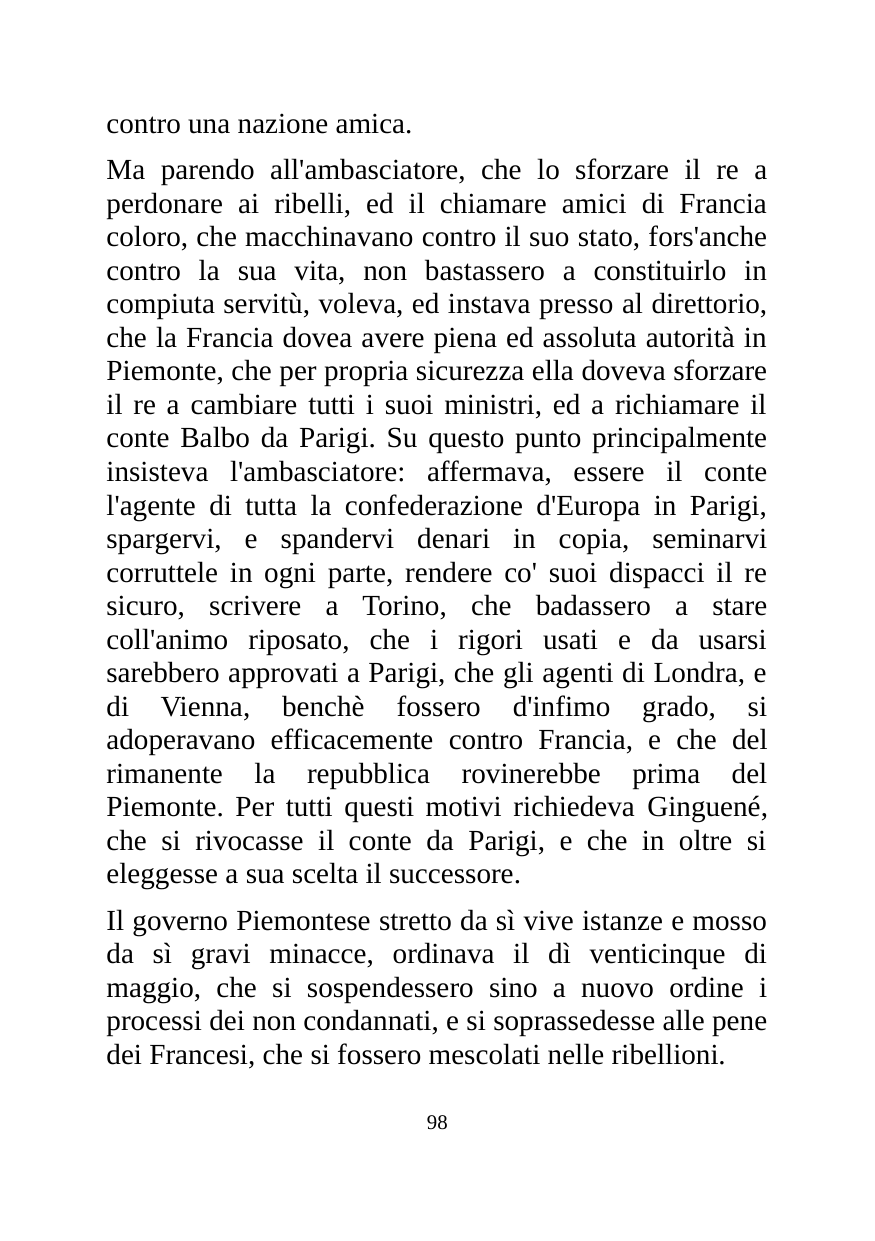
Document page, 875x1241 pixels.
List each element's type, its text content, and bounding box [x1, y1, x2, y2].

text Ma parendo all'ambasciatore, che lo sforzare il re a perdonare ai ribelli, ed il chiamare amici di Francia coloro, che macchinavano contro il suo stato, fors'anche contro la sua vita, non bastassero a constituirlo in compiuta servitù, voleva, ed instava presso al direttorio, che la Francia dovea avere piena ed assoluta autorità in Piemonte, che per propria sicurezza ella doveva sforzare il re a cambiare tutti i suoi ministri, ed a richiamare il conte Balbo da Parigi. Su questo punto principalmente insisteva l'ambasciatore: affermava, essere il conte l'agente di tutta la confederazione d'Europa in Parigi, spargervi, e spandervi denari in copia, seminarvi corruttele in ogni parte, rendere co' suoi dispacci il re sicuro, scrivere a Torino, che badassero a stare coll'animo riposato, che i rigori usati e da usarsi sarebbero approvati a Parigi, che gli agenti di Londra, e di Vienna, benchè fossero d'infimo grado, si adoperavano efficacemente contro Francia, e che del rimanente la repubblica rovinerebbe prima del Piemonte. Per tutti questi motivi richiedeva Ginguené, che si rivocasse il conte da Parigi, e che in oltre si eleggesse a sua scelta il successore. [106, 152, 768, 890]
text contro una nazione amica. [106, 106, 768, 140]
text Il governo Piemontese stretto da sì vive istanze e mosso da sì gravi minacce, ordinava il dì venticinque di maggio, che si sospendessero sino a nuovo ordine i processi dei non condannati, e si soprassedesse alle pene dei Francesi, che si fossero mescolati nelle ribellioni. [106, 903, 768, 1070]
